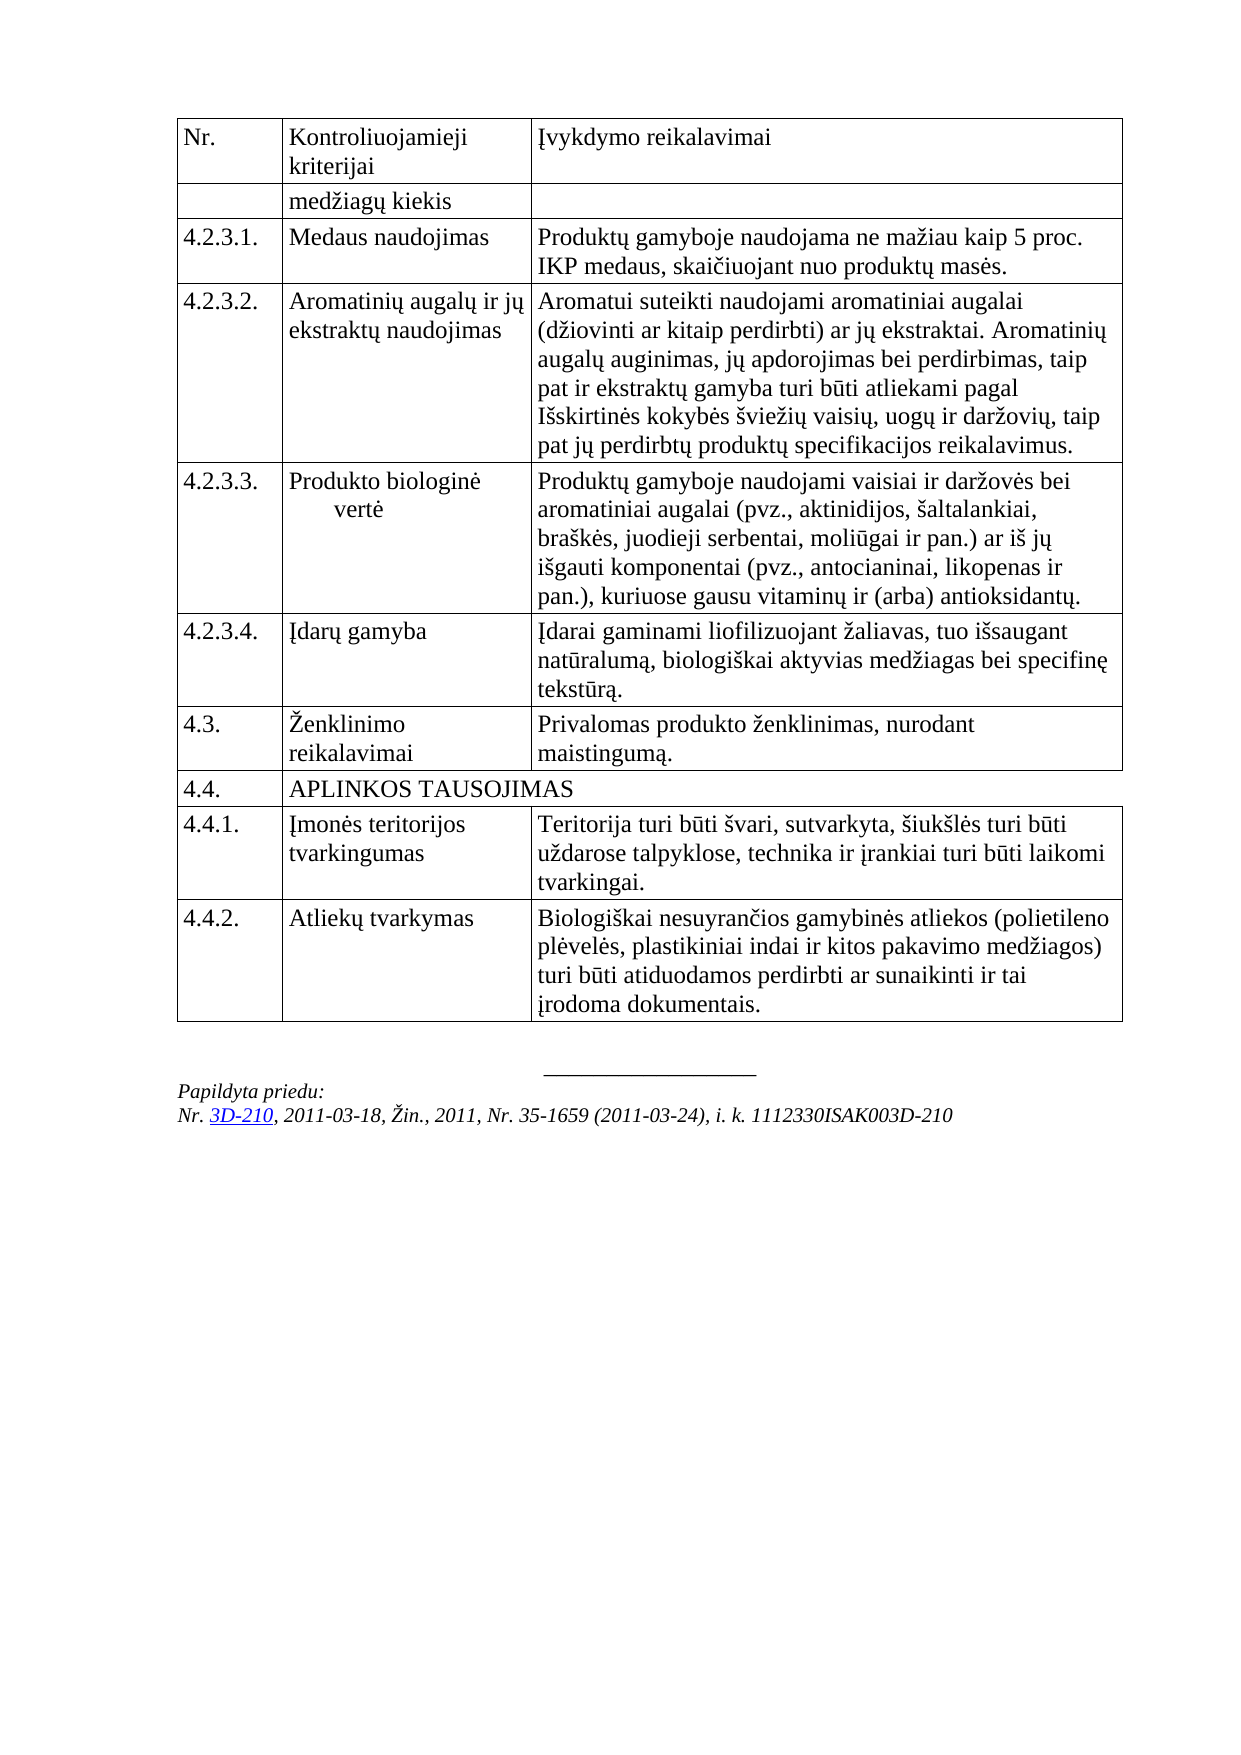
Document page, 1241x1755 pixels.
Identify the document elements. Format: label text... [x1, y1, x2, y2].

table_cell Produktų gamyboje naudojami vaisiai ir daržovės bei aromatiniai augalai (pvz., aktinidijos, šaltalankiai, braškės, juodieji serbentai, moliūgai ir pan.) ar iš jų išgauti komponentai (pvz., antocianinai, likopenas ir pan.), kuriuose gausu vitaminų ir (arba) antioksidantų. [532, 463, 1122, 612]
table_cell 4.2.3.2. [178, 284, 282, 462]
table_cell Aromatinių augalų ir jų ekstraktų naudojimas [283, 284, 531, 462]
text Papildyta priedu: [177, 1079, 1122, 1103]
table_cell Produktų gamyboje naudojama ne mažiau kaip 5 proc. IKP medaus, skaičiuojant nuo produktų masės. [532, 219, 1122, 282]
table_header Kontroliuojamieji kriterijai [283, 119, 531, 182]
table_cell Medaus naudojimas [283, 219, 531, 282]
table_cell Įdarų gamyba [283, 614, 531, 706]
table_cell 4.4. [178, 771, 282, 806]
table_cell Įmonės teritorijos tvarkingumas [283, 807, 531, 899]
table_cell [532, 184, 1122, 218]
table_cell Teritorija turi būti švari, sutvarkyta, šiukšlės turi būti uždarose talpyklose, technika ir įrankiai turi būti laikomi tvarkingai. [532, 807, 1122, 899]
table_cell 4.2.3.3. [178, 463, 282, 612]
table_cell Ženklinimo reikalavimai [283, 707, 531, 770]
table_cell Biologiškai nesuyrančios gamybinės atliekos (polietileno plėvelės, plastikiniai indai ir kitos pakavimo medžiagos) turi būti atiduodamos perdirbti ar sunaikinti ir tai įrodoma dokumentais. [532, 900, 1122, 1021]
text Nr. 3D-210, 2011-03-18, Žin., 2011, Nr. 35-1659 (2011-03-24), i. k. 1112330ISAK003D-210 [177, 1103, 1122, 1127]
table_cell APLINKOS TAUSOJIMAS [283, 771, 1122, 806]
table_cell Įdarai gaminami liofilizuojant žaliavas, tuo išsaugant natūralumą, biologiškai aktyvias medžiagas bei specifinę tekstūrą. [532, 614, 1122, 706]
table_cell 4.2.3.4. [178, 614, 282, 706]
table_cell 4.2.3.1. [178, 219, 282, 282]
table_cell 4.4.2. [178, 900, 282, 1021]
table_cell [178, 184, 282, 218]
table_cell Atliekų tvarkymas [283, 900, 531, 1021]
table_cell 4.3. [178, 707, 282, 770]
text _________________ [177, 1050, 1122, 1079]
table_cell Produkto biologinė vertė [283, 463, 531, 612]
table_cell medžiagų kiekis [283, 184, 531, 218]
table_cell Aromatui suteikti naudojami aromatiniai augalai (džiovinti ar kitaip perdirbti) ar jų ekstraktai. Aromatinių augalų auginimas, jų apdorojimas bei perdirbimas, taip pat ir ekstraktų gamyba turi būti atliekami pagal Išskirtinės kokybės šviežių vaisių, uogų ir daržovių, taip pat jų perdirbtų produktų specifikacijos reikalavimus. [532, 284, 1122, 462]
table_header Nr. [178, 119, 282, 182]
table_header Įvykdymo reikalavimai [532, 119, 1122, 182]
table_cell 4.4.1. [178, 807, 282, 899]
table_cell Privalomas produkto ženklinimas, nurodant maistingumą. [532, 707, 1122, 770]
